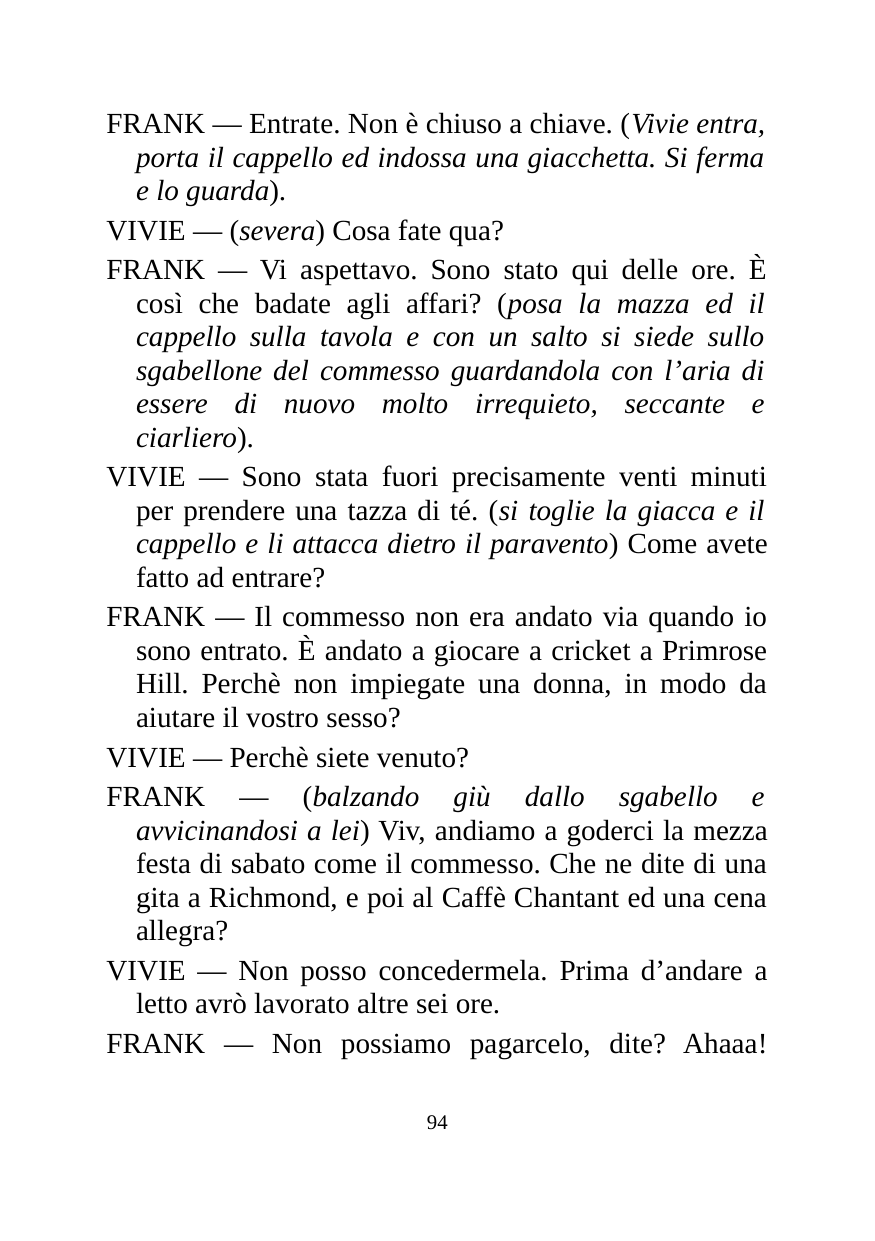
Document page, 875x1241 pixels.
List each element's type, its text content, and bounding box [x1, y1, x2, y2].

text VIVIE — Perchè siete venuto? [106, 740, 768, 773]
text VIVIE — Non posso concedermela. Prima d’andare a letto avrò lavorato altre sei ore. [106, 953, 768, 1020]
text VIVIE — (severa) Cosa fate qua? [106, 213, 768, 246]
text VIVIE — Sono stata fuori precisamente venti minuti per prendere una tazza di té. (si toglie la giacca e il cappello e li attacca dietro il paravento) Come avete fatto ad entrare? [106, 459, 768, 594]
text FRANK — Vi aspettavo. Sono stato qui delle ore. È così che badate agli affari? (posa la mazza ed il cappello sulla tavola e con un salto si siede sullo sgabellone del commesso guardandola con l’aria di essere di nuovo molto irrequieto, seccante e ciarliero). [106, 252, 768, 453]
text FRANK — Entrate. Non è chiuso a chiave. (Vivie entra, porta il cappello ed indossa una giacchetta. Si ferma e lo guarda). [106, 106, 768, 207]
text FRANK — (balzando giù dallo sgabello e avvicinandosi a lei) Viv, andiamo a goderci la mezza festa di sabato come il commesso. Che ne dite di una gita a Richmond, e poi al Caffè Chantant ed una cena allegra? [106, 779, 768, 947]
text FRANK — Non possiamo pagarcelo, dite? Ahaaa! [106, 1026, 768, 1059]
text FRANK — Il commesso non era andato via quando io sono entrato. È andato a giocare a cricket a Primrose Hill. Perchè non impiegate una donna, in modo da aiutare il vostro sesso? [106, 599, 768, 734]
